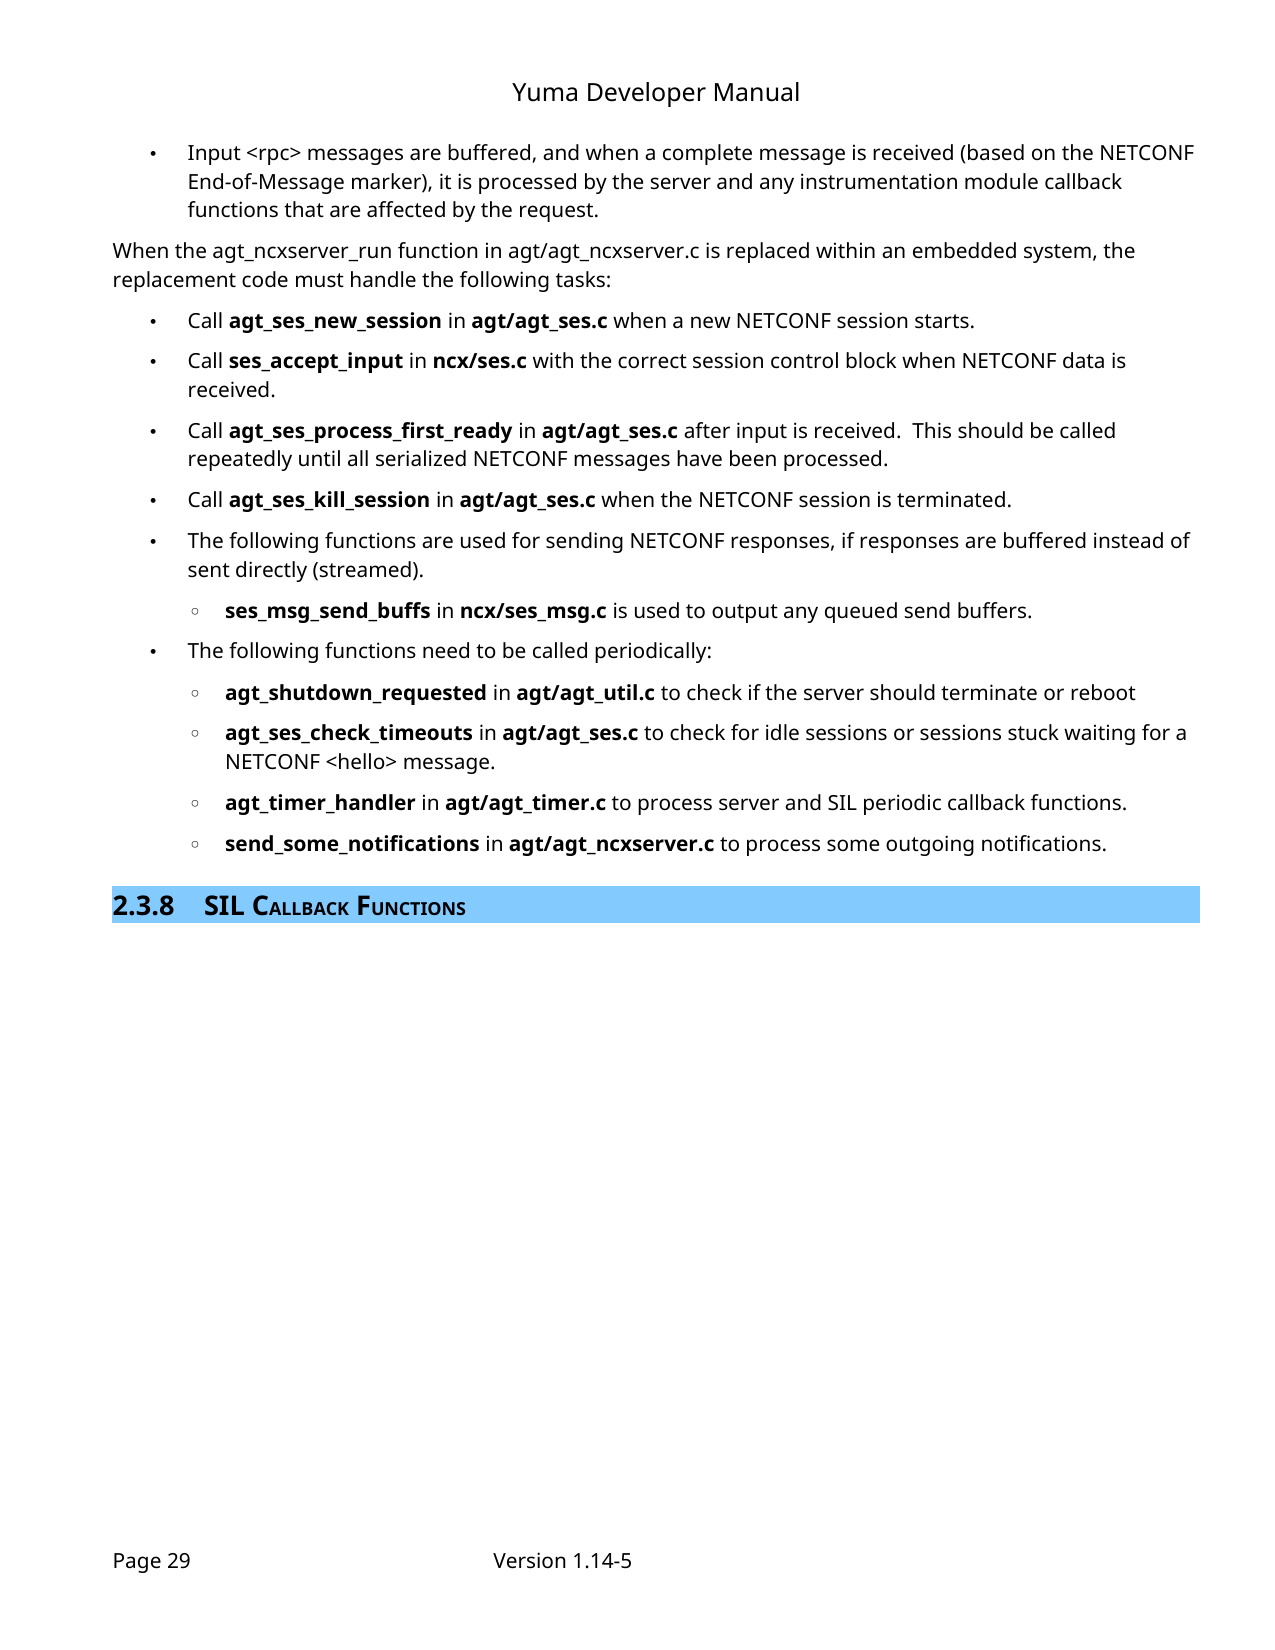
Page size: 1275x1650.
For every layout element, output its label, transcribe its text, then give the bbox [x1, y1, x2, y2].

list Call agt_ses_process_first_ready in agt/agt_ses.c after input is received. This should be called repeatedly until all serialized NETCONF messages have been processed. [150, 416, 1200, 473]
list agt_shutdown_requested in agt/agt_util.c to check if the server should terminate or reboot [187, 678, 1200, 706]
text When the agt_ncxserver_run function in agt/agt_ncxserver.c is replaced within an embedded system, the replacement code must handle the following tasks: [112, 236, 1200, 293]
list Call agt_ses_new_session in agt/agt_ses.c when a new NETCONF session starts. [150, 306, 1200, 334]
list Call ses_accept_input in ncx/ses.c with the correct session control block when NETCONF data is received. [150, 347, 1200, 403]
list The following functions need to be called periodically: [150, 637, 1200, 665]
list The following functions are used for sending NETCONF responses, if responses are buffered instead of sent directly (streamed). [150, 526, 1200, 583]
list agt_timer_handler in agt/agt_timer.c to process server and SIL periodic callback functions. [187, 788, 1200, 816]
list Input <rpc> messages are buffered, and when a complete message is received (based on the NETCONF End-of-Message marker), it is processed by the server and any instrumentation module callback functions that are affected by the request. [150, 138, 1200, 224]
list agt_ses_check_timeouts in agt/agt_ses.c to check for idle sessions or sessions stuck waiting for a NETCONF <hello> message. [187, 718, 1200, 775]
list ses_msg_send_buffs in ncx/ses_msg.c is used to output any queued send buffers. [187, 596, 1200, 624]
subtitle SIL Callback Functions [112, 886, 1200, 923]
list Call agt_ses_kill_session in agt/agt_ses.c when the NETCONF session is terminated. [150, 485, 1200, 514]
list send_some_notifications in agt/agt_ncxserver.c to process some outgoing notifications. [187, 829, 1200, 857]
